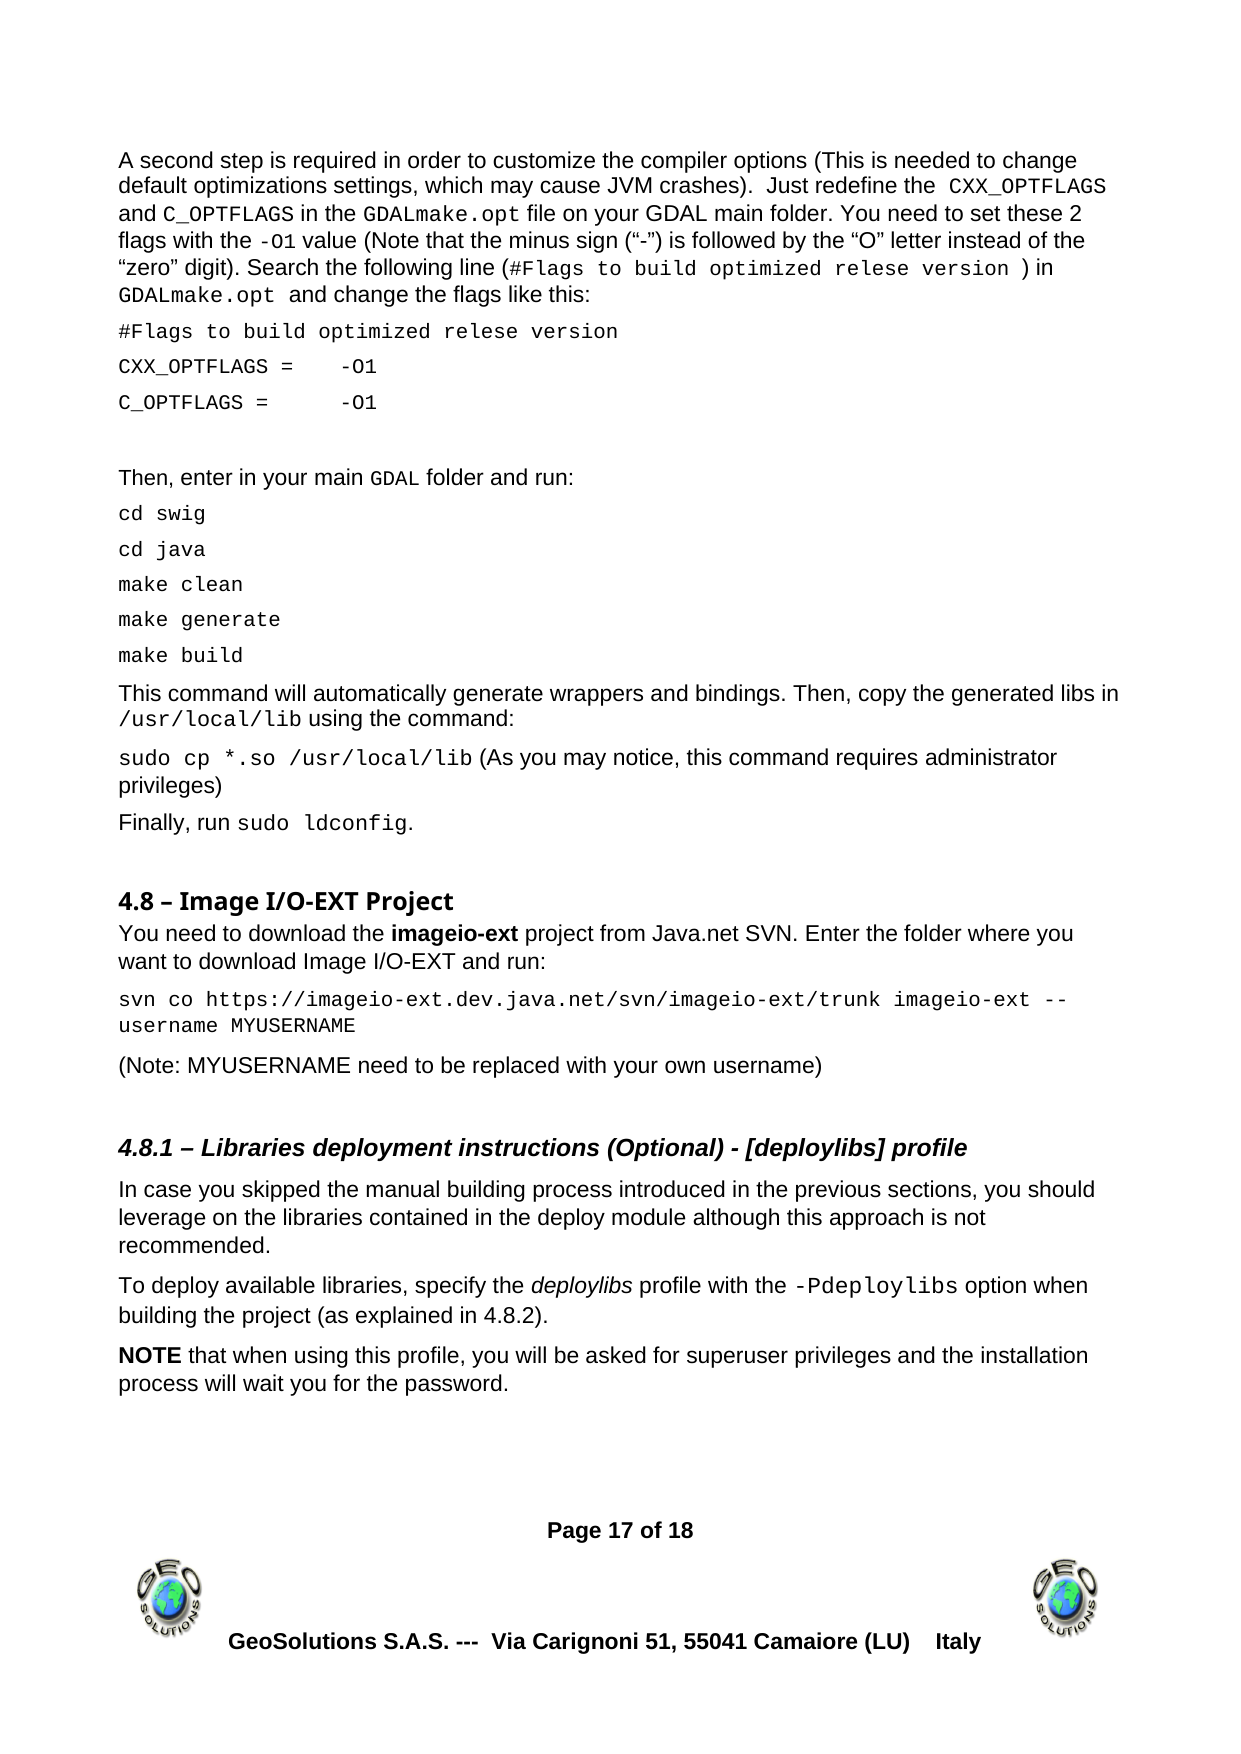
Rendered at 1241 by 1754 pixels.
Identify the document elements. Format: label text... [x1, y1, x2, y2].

text Then, enter in your main GDAL folder and run: [118, 464, 1122, 491]
text cd java [118, 539, 1122, 562]
text make clean [118, 574, 1122, 598]
text This command will automatically generate wrappers and bindings. Then, copy the generated libs in /usr/local/lib using the command: [118, 680, 1122, 733]
text C_OPTFLAGS = -O1 [118, 392, 1122, 415]
text A second step is required in order to customize the compiler options (This is needed to change default optimizations settings, which may cause JVM crashes). Just redefine the CXX_OPTFLAGS and C_OPTFLAGS in the GDALmake.opt file on your GDAL main folder. You need to set these 2 flags with the -O1 value (Note that the minus sign (“-”) is followed by the “O” letter instead of the “zero” digit). Search the following line (#Flags to build optimized relese version ) in GDALmake.opt and change the flags like this: [118, 148, 1122, 309]
text Finally, run sudo ldconfig. [118, 810, 1122, 863]
text NOTE that when using this profile, you will be asked for superuser privileges and the installation process will wait you for the password. [118, 1343, 1122, 1397]
text In case you skipped the manual building process introduced in the previous sections, you should leverage on the libraries contained in the deploy module although this approach is not recommended. [118, 1177, 1122, 1258]
text #Flags to build optimized relese version [118, 321, 1122, 344]
text CXX_OPTFLAGS = -O1 [118, 356, 1122, 380]
text make generate [118, 609, 1122, 633]
text svn co https://imageio-ext.dev.java.net/svn/imageio-ext/trunk imageio-ext --username MYUSERNAME [118, 989, 1122, 1038]
text make build [118, 645, 1122, 668]
text To deploy available libraries, specify the deploylibs profile with the -Pdeploylibs option when building the project (as explained in 4.8.2). [118, 1273, 1122, 1328]
text (Note: MYUSERNAME need to be replaced with your own username) [118, 1052, 1122, 1106]
text You need to download the imageio-ext project from Java.net SVN. Enter the folder where you want to download Image I/O-EXT and run: [118, 921, 1122, 974]
picture [134, 1552, 205, 1641]
text cd swig [118, 503, 1122, 527]
text sudo cp *.so /usr/local/lib (As you may notice, this command requires administrator privileges) [118, 745, 1122, 798]
picture [1030, 1552, 1101, 1641]
subtitle 4.8 – Image I/O-EXT Project [118, 883, 1122, 917]
subtitle 4.8.1 – Libraries deployment instructions (Optional) - [deploylibs] profile [118, 1134, 1122, 1161]
